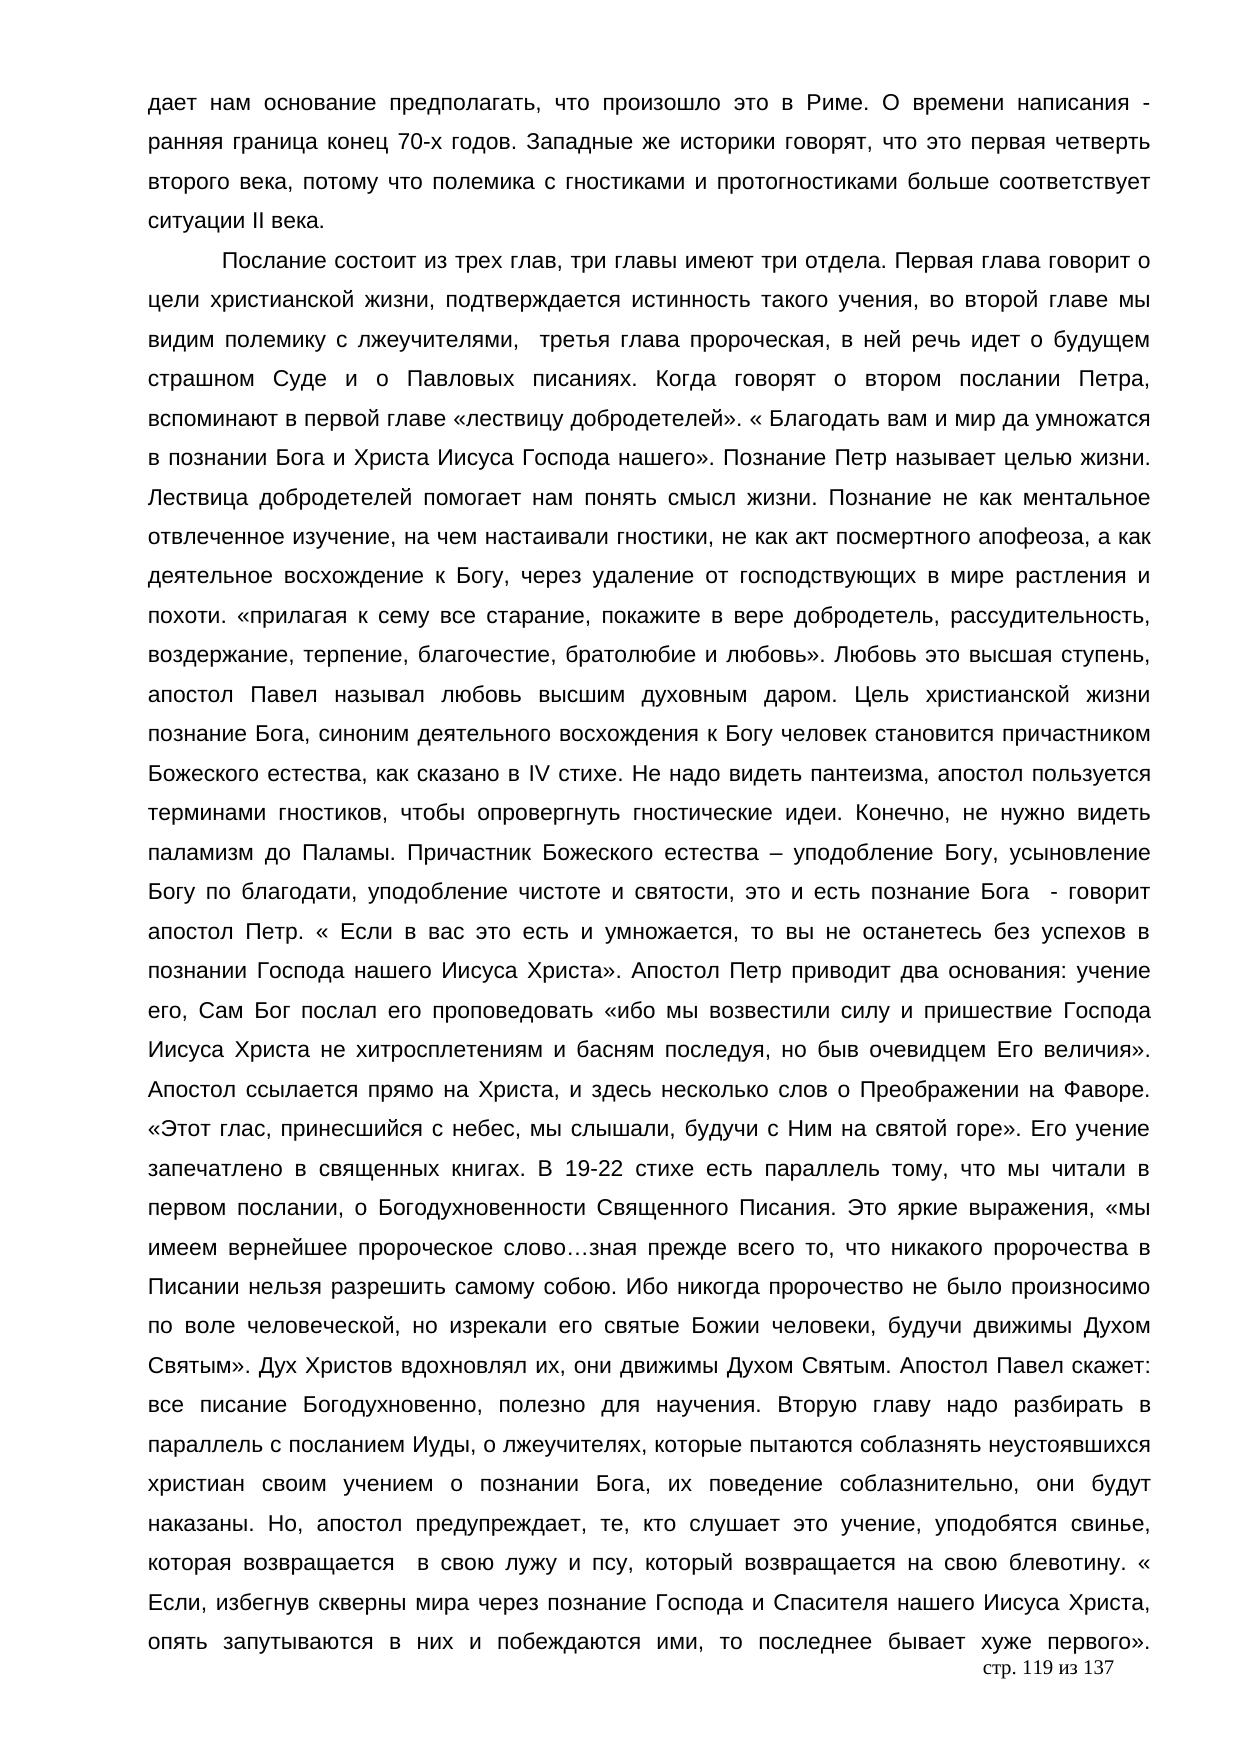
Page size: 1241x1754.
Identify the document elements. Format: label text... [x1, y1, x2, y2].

text дает нам основание предполагать, что произошло это в Риме. О времени написания - ранняя граница конец 70-х годов. Западные же историки говорят, что это первая четверть второго века, потому что полемика с гностиками и протогностиками больше соответствует ситуации II века. [148, 89, 1152, 233]
text Послание состоит из трех глав, три главы имеют три отдела. Первая глава говорит о цели христианской жизни, подтверждается истинность такого учения, во второй главе мы видим полемику с лжеучителями, третья глава пророческая, в ней речь идет о будущем страшном Суде и о Павловых писаниях. Когда говорят о втором послании Петра, вспоминают в первой главе «лествицу добродетелей». « Благодать вам и мир да умножатся в познании Бога и Христа Иисуса Господа нашего». Познание Петр называет целью жизни. Лествица добродетелей помогает нам понять смысл жизни. Познание не как ментальное отвлеченное изучение, на чем настаивали гностики, не как акт посмертного апофеоза, а как деятельное восхождение к Богу, через удаление от господствующих в мире растления и похоти. «прилагая к сему все старание, покажите в вере добродетель, рассудительность, воздержание, терпение, благочестие, братолюбие и любовь». Любовь это высшая ступень, апостол Павел называл любовь высшим духовным даром. Цель христианской жизни познание Бога, синоним деятельного восхождения к Богу человек становится причастником Божеского естества, как сказано в IV стихе. Не надо видеть пантеизма, апостол пользуется терминами гностиков, чтобы опровергнуть гностические идеи. Конечно, не нужно видеть паламизм до Паламы. Причастник Божеского естества – уподобление Богу, усыновление Богу по благодати, уподобление чистоте и святости, это и есть познание Бога - говорит апостол Петр. « Если в вас это есть и умножается, то вы не останетесь без успехов в познании Господа нашего Иисуса Христа». Апостол Петр приводит два основания: учение его, Сам Бог послал его проповедовать «ибо мы возвестили силу и пришествие Господа Иисуса Христа не хитросплетениям и басням последуя, но быв очевидцем Его величия». Апостол ссылается прямо на Христа, и здесь несколько слов о Преображении на Фаворе. «Этот глас, принесшийся с небес, мы слышали, будучи с Ним на святой горе». Его учение запечатлено в священных книгах. В 19-22 стихе есть параллель тому, что мы читали в первом послании, о Богодухновенности Священного Писания. Это яркие выражения, «мы имеем вернейшее пророческое слово…зная прежде всего то, что никакого пророчества в Писании нельзя разрешить самому собою. Ибо никогда пророчество не было произносимо по воле человеческой, но изрекали его святые Божии человеки, будучи движимы Духом Святым». Дух Христов вдохновлял их, они движимы Духом Святым. Апостол Павел скажет: все писание Богодухновенно, полезно для научения. Вторую главу надо разбирать в параллель с посланием Иуды, о лжеучителях, которые пытаются соблазнять неустоявшихся христиан своим учением о познании Бога, их поведение соблазнительно, они будут наказаны. Но, апостол предупреждает, те, кто слушает это учение, уподобятся свинье, которая возвращается в свою лужу и псу, который возвращается на свою блевотину. « Если, избегнув скверны мира через познание Господа и Спасителя нашего Иисуса Христа, опять запутываются в них и побеждаются ими, то последнее бывает хуже первого». [148, 247, 1152, 1655]
